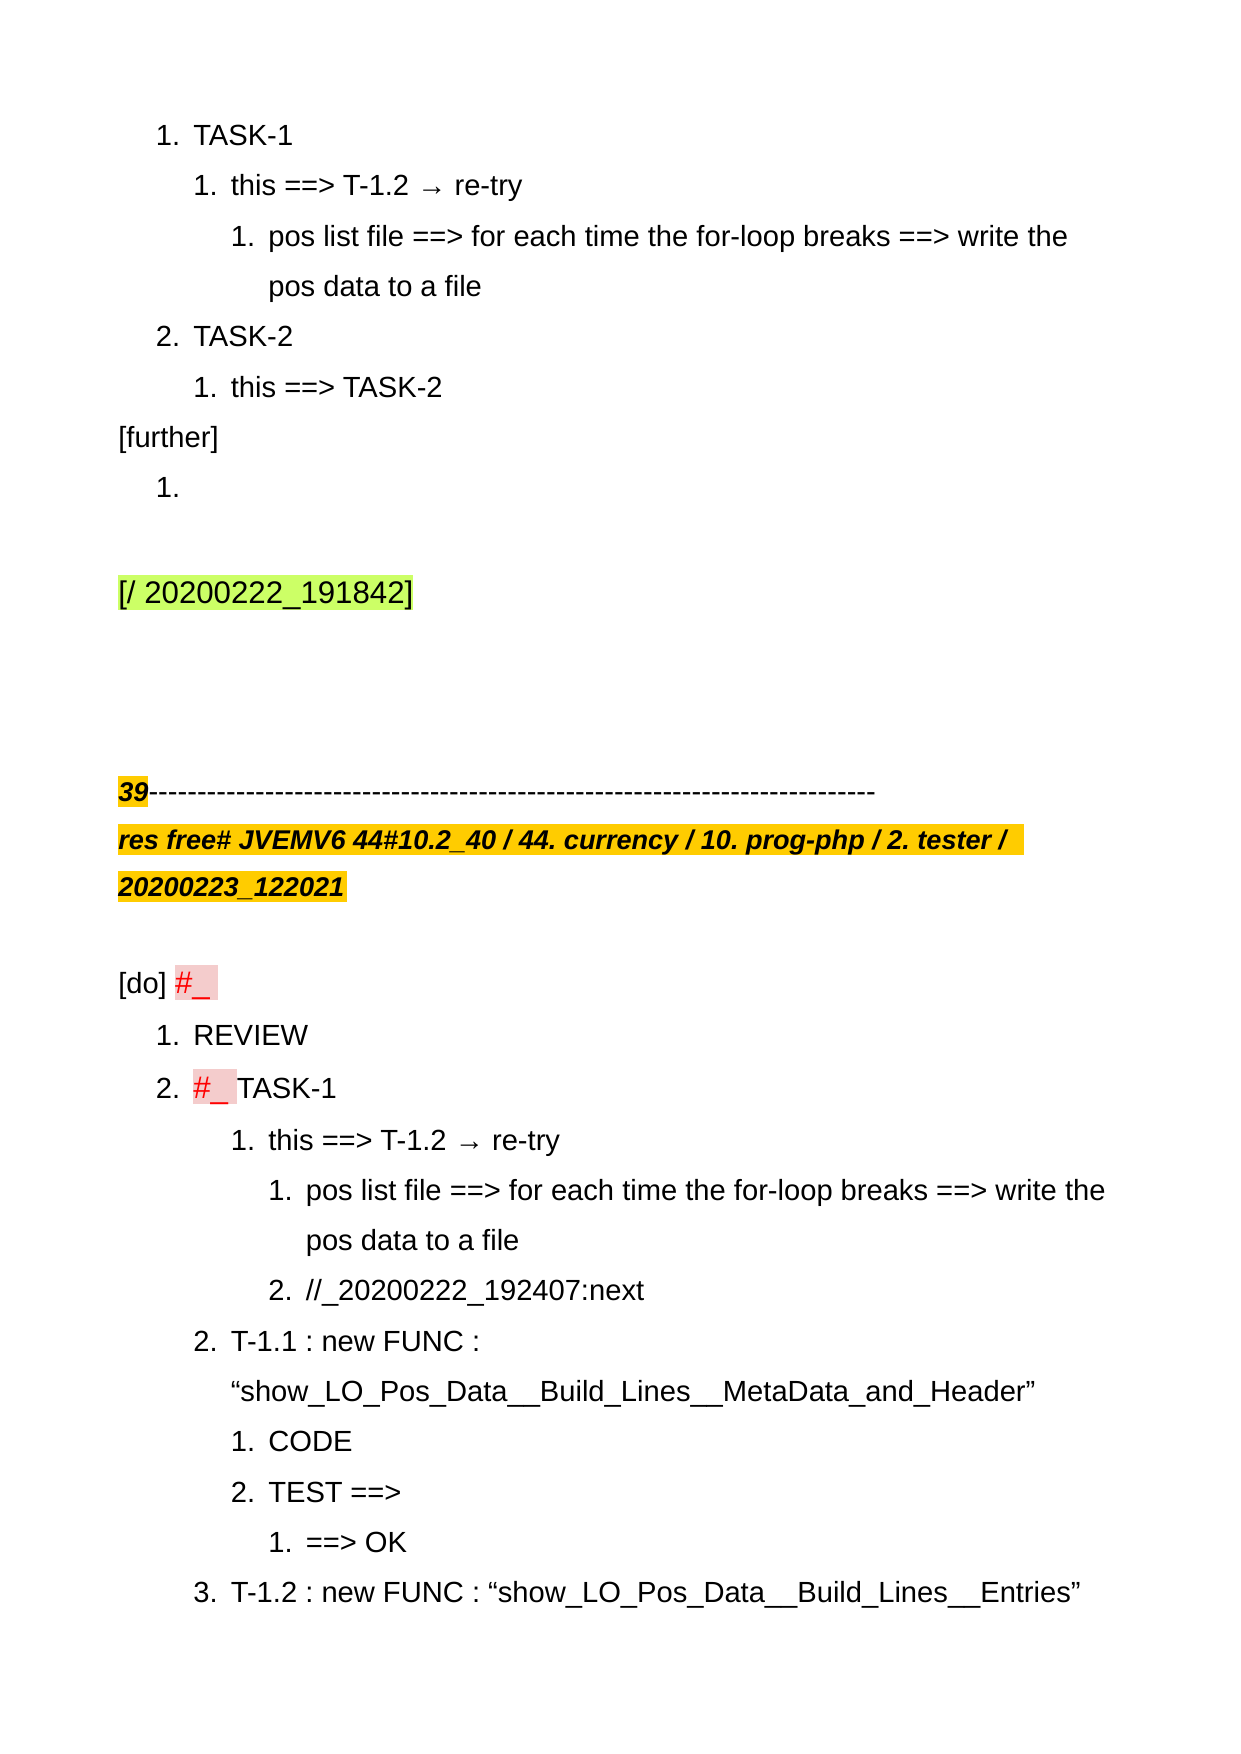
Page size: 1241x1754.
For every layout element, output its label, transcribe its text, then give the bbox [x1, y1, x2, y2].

list TASK-1 [156, 118, 1122, 152]
list T-1.1 : new FUNC : “show_LO_Pos_Data__Build_Lines__MetaData_and_Header” [193, 1324, 1122, 1408]
list T-1.2 : new FUNC : “show_LO_Pos_Data__Build_Lines__Entries” [193, 1575, 1122, 1609]
list pos list file ==> for each time the for-loop breaks ==> write the pos data to a file [231, 219, 1122, 303]
text 39--------------------------------------------------------------------------- [118, 773, 1122, 807]
list //_20200222_192407:next [268, 1273, 1122, 1307]
list this ==> T-1.2 → re-try [193, 168, 1122, 202]
text [further] [118, 420, 1122, 453]
text [/ 20200222_191842] [118, 521, 1122, 610]
list ==> OK [268, 1525, 1122, 1558]
text res free# JVEMV6 44#10.2_40 / 44. currency / 10. prog-php / 2. tester / 20200223_122021 [118, 824, 1122, 902]
list this ==> TASK-2 [193, 370, 1122, 403]
list TEST ==> [231, 1475, 1122, 1508]
list pos list file ==> for each time the for-loop breaks ==> write the pos data to a file [268, 1173, 1122, 1257]
list TASK-2 [156, 319, 1122, 353]
list CODE [231, 1424, 1122, 1458]
text [do] #_ [118, 964, 1122, 1000]
list #_ TASK-1 [156, 1069, 1122, 1104]
list REVIEW [156, 1018, 1122, 1052]
list this ==> T-1.2 → re-try [231, 1122, 1122, 1156]
